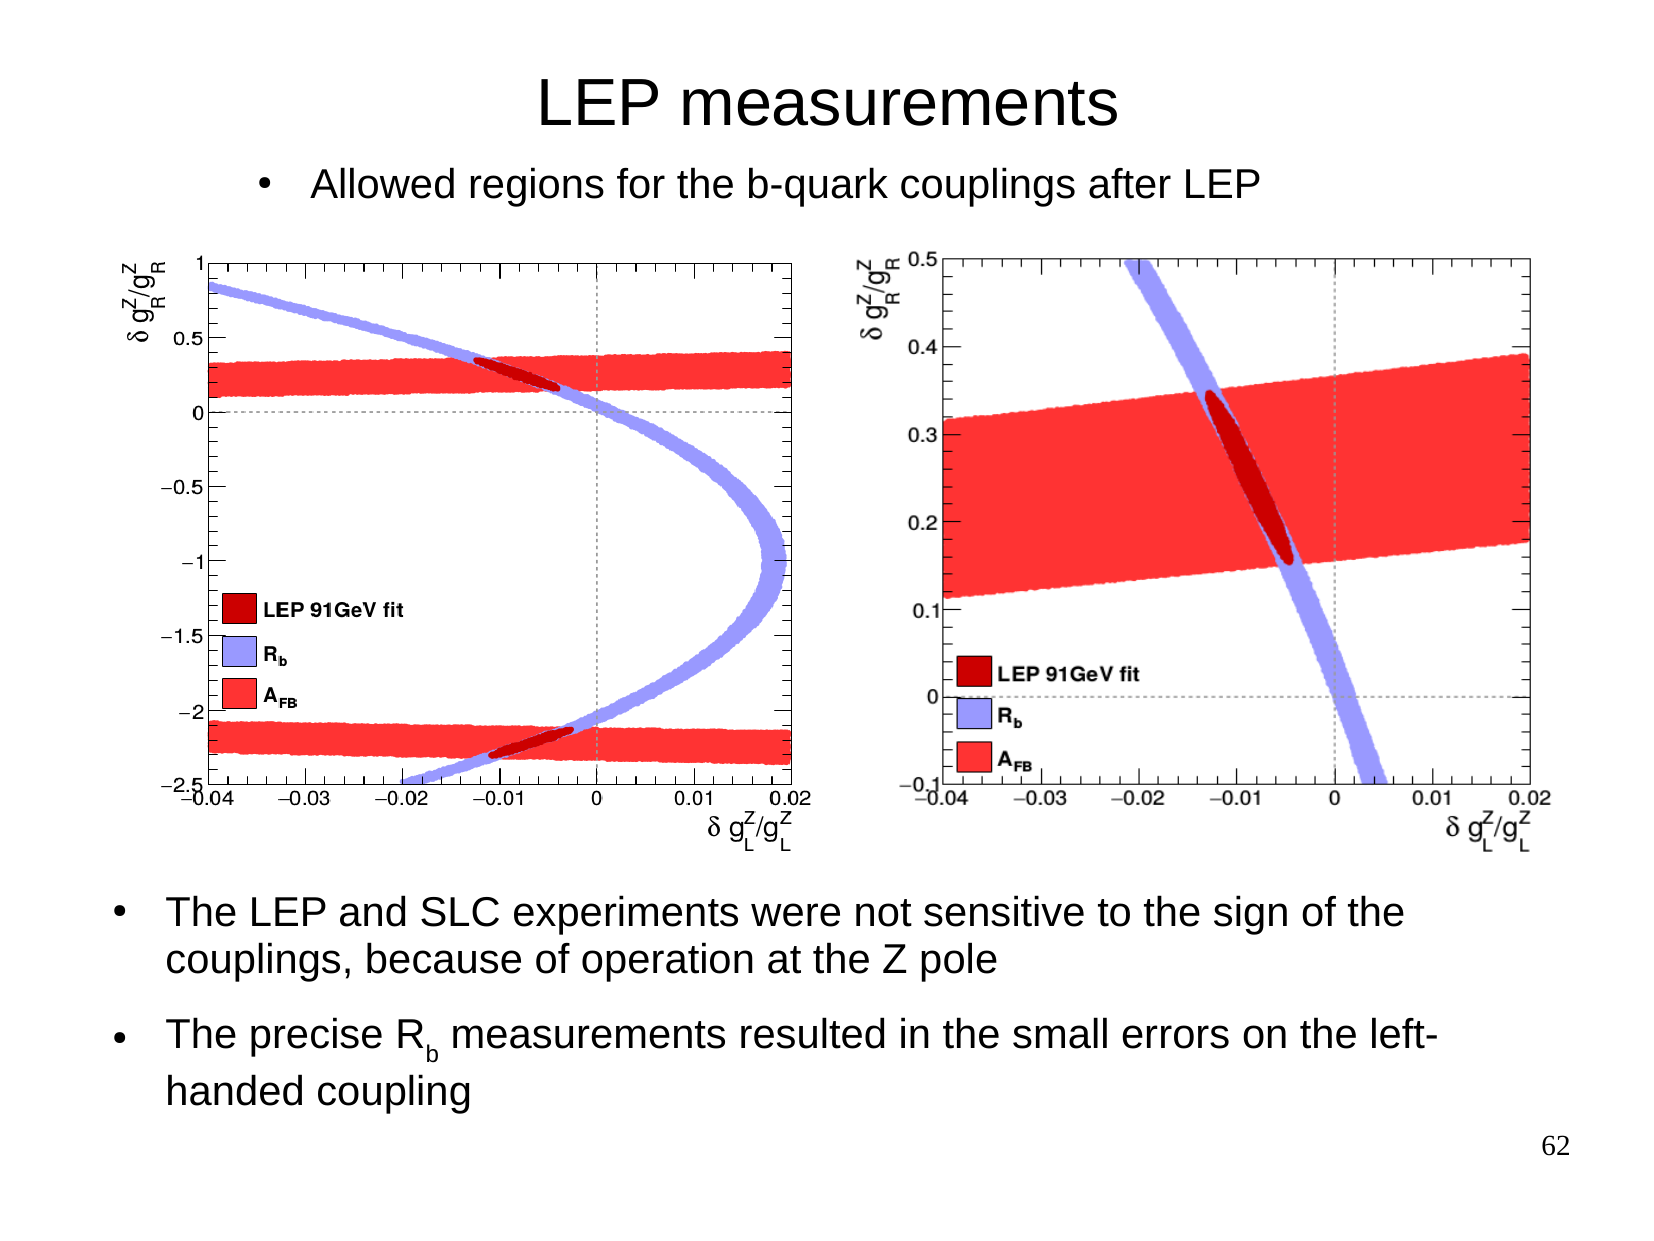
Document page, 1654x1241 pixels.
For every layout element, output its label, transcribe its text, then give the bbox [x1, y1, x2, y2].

picture [842, 239, 1563, 881]
list The LEP and SLC experiments were not sensitive to the sign of the couplings, because of operation at the Z pole The precise Rb measurements resulted in the small errors on the left-handed coupling [94, 888, 1539, 1204]
list Allowed regions for the b-quark couplings after LEP [239, 161, 1327, 476]
title LEP measurements [85, 52, 1571, 153]
picture [97, 248, 826, 871]
